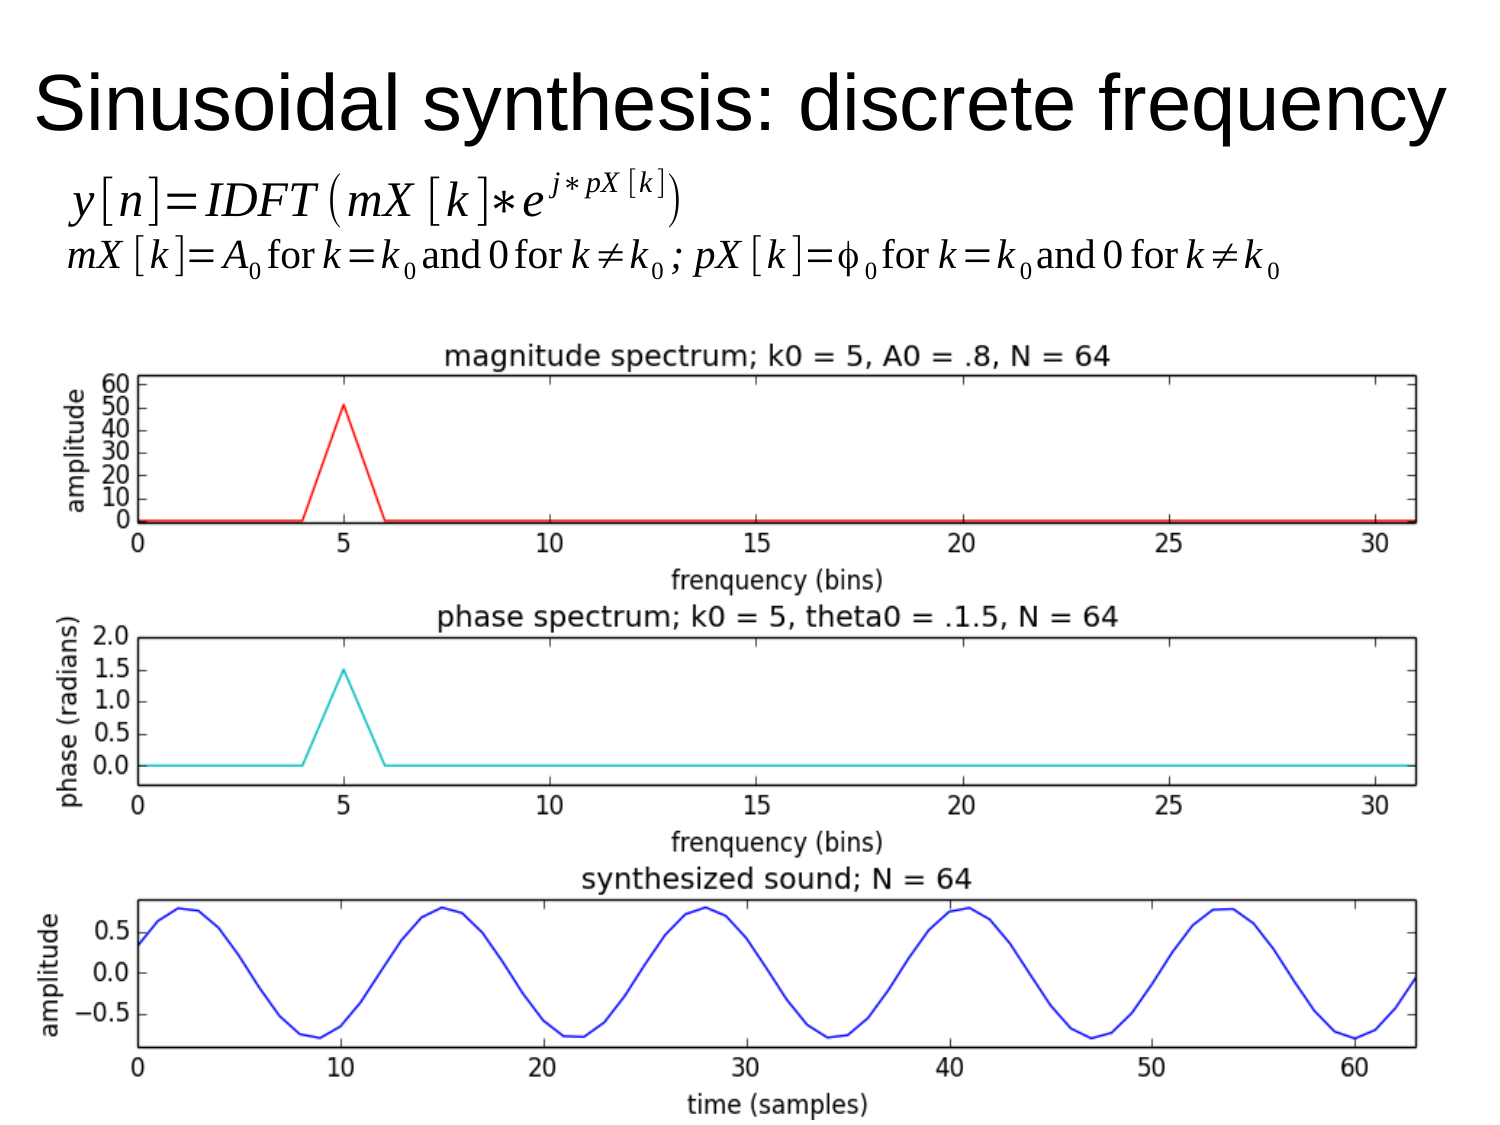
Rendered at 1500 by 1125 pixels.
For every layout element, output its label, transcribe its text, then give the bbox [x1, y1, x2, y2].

title Sinusoidal synthesis: discrete frequency [33, 9, 1486, 198]
picture [23, 329, 1449, 1121]
chart [60, 164, 1286, 285]
